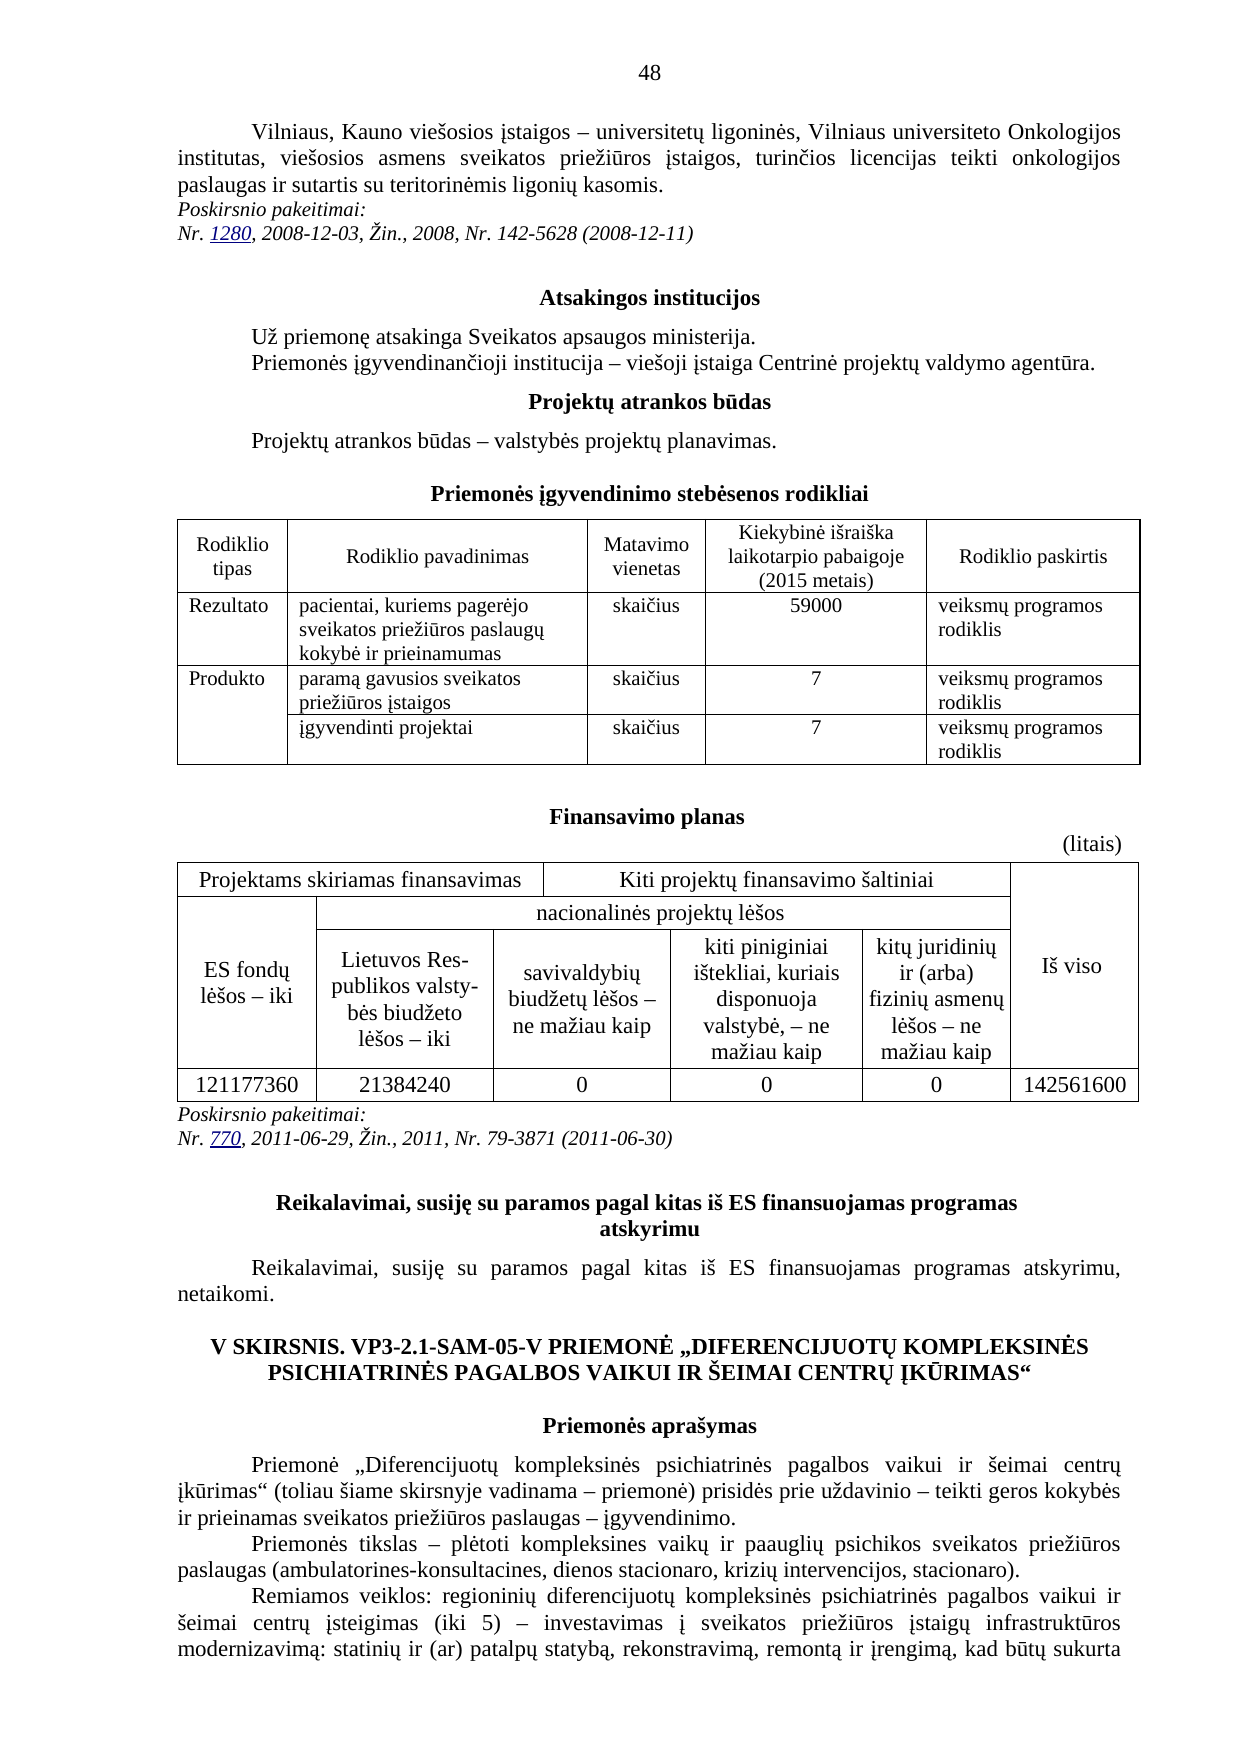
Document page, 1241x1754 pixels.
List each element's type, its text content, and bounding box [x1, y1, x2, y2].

table_cell skaičius [588, 666, 705, 714]
table_cell įgyvendinti projektai [288, 715, 587, 763]
table_header Projektams skiriamas finansavimas [178, 863, 543, 896]
table_cell 7 [706, 715, 926, 763]
text Priemonės tikslas – plėtoti kompleksines vaikų ir paauglių psichikos sveikatos priežiūros paslaugas (ambulatorines-konsultacines, dienos stacionaro, krizių intervencijos, stacionaro). [177, 1530, 1122, 1583]
table_header Kiti projektų finansavimo šaltiniai [544, 863, 1010, 896]
table_cell 59000 [706, 593, 926, 665]
table_cell veiksmų programos rodiklis [927, 715, 1139, 763]
table_cell ES fondų lėšos – iki [178, 897, 316, 1067]
table_header Iš viso [1011, 863, 1138, 1067]
text (litais) [177, 830, 1122, 856]
table_cell 0 [494, 1069, 670, 1101]
text Priemonės įgyvendinančioji institucija – viešoji įstaiga Centrinė projektų valdymo agentūra. [177, 349, 1122, 376]
subtitle V SKIRSNIS. VP3-2.1-SAM-05-V PRIEMONĖ „DIFERENCIJUOTŲ KOMPLEKSINĖS PSICHIATRINĖS PAGALBOS VAIKUI IR ŠEIMAI CENTRŲ ĮKŪRIMAS“ [177, 1333, 1122, 1386]
text Poskirsnio pakeitimai: [177, 1102, 1122, 1126]
table_cell skaičius [588, 593, 705, 665]
text Vilniaus, Kauno viešosios įstaigos – universitetų ligoninės, Vilniaus universiteto Onkologijos institutas, viešosios asmens sveikatos priežiūros įstaigos, turinčios licencijas teikti onkologijos paslaugas ir sutartis su teritorinėmis ligonių kasomis. [177, 118, 1122, 197]
text Atsakingos institucijos [177, 284, 1122, 311]
table_cell skaičius [588, 715, 705, 763]
table_cell 0 [863, 1069, 1010, 1101]
text Priemonė „Diferencijuotų kompleksinės psichiatrinės pagalbos vaikui ir šeimai centrų įkūrimas“ (toliau šiame skirsnyje vadinama – priemonė) prisidės prie uždavinio – teikti geros kokybės ir prieinamas sveikatos priežiūros paslaugas – įgyvendinimo. [177, 1451, 1122, 1530]
table_header Rodiklio tipas [178, 520, 287, 592]
text Finansavimo planas [177, 803, 1122, 830]
table_cell 142561600 [1011, 1069, 1138, 1101]
table_cell veiksmų programos rodiklis [927, 666, 1139, 714]
table_cell 21384240 [317, 1069, 493, 1101]
table_cell kitų juridinių ir (arba) fizinių asmenų lėšos – ne mažiau kaip [863, 930, 1010, 1067]
table_cell Produkto [178, 666, 287, 763]
table_header Rodiklio pavadinimas [288, 520, 587, 592]
text Už priemonę atsakinga Sveikatos apsaugos ministerija. [177, 323, 1122, 349]
text Remiamos veiklos: regioninių diferencijuotų kompleksinės psichiatrinės pagalbos vaikui ir šeimai centrų įsteigimas (iki 5) – investavimas į sveikatos priežiūros įstaigų infrastruktūros modernizavimą: statinių ir (ar) patalpų statybą, rekonstravimą, remontą ir įrengimą, kad būtų sukurta [177, 1583, 1122, 1662]
text Priemonės įgyvendinimo stebėsenos rodikliai [177, 480, 1122, 506]
text Projektų atrankos būdas – valstybės projektų planavimas. [177, 427, 1122, 453]
text Poskirsnio pakeitimai: [177, 197, 1122, 221]
text Projektų atrankos būdas [177, 388, 1122, 414]
table_cell veiksmų programos rodiklis [927, 593, 1139, 665]
table_cell paramą gavusios sveikatos priežiūros įstaigos [288, 666, 587, 714]
table_header Matavimo vienetas [588, 520, 705, 592]
text Priemonės aprašymas [177, 1412, 1122, 1438]
table_cell savivaldybių biudžetų lėšos – ne mažiau kaip [494, 930, 670, 1067]
text Reikalavimai, susiję su paramos pagal kitas iš ES finansuojamas programas atskyrimu [177, 1189, 1122, 1241]
table_cell kiti piniginiai ištekliai, kuriais disponuoja valstybė, – ne mažiau kaip [671, 930, 862, 1067]
text Reikalavimai, susiję su paramos pagal kitas iš ES finansuojamas programas atskyrimu, netaikomi. [177, 1254, 1122, 1307]
table_cell pacientai, kuriems pagerėjo sveikatos priežiūros paslaugų kokybė ir prieinamumas [288, 593, 587, 665]
table_cell Rezultato [178, 593, 287, 665]
table_cell 7 [706, 666, 926, 714]
text Nr. 770, 2011-06-29, Žin., 2011, Nr. 79-3871 (2011-06-30) [177, 1126, 1122, 1150]
table_cell Lietuvos Res­publikos valsty­bės biudžeto lėšos – iki [317, 930, 493, 1067]
table_cell 0 [671, 1069, 862, 1101]
table_cell 121177360 [178, 1069, 316, 1101]
table_header Kiekybinė išraiška laikotarpio pabaigoje (2015 metais) [706, 520, 926, 592]
table_header Rodiklio paskirtis [927, 520, 1139, 592]
table_cell nacionalinės projektų lėšos [317, 897, 1010, 929]
text Nr. 1280, 2008-12-03, Žin., 2008, Nr. 142-5628 (2008-12-11) [177, 221, 1122, 245]
